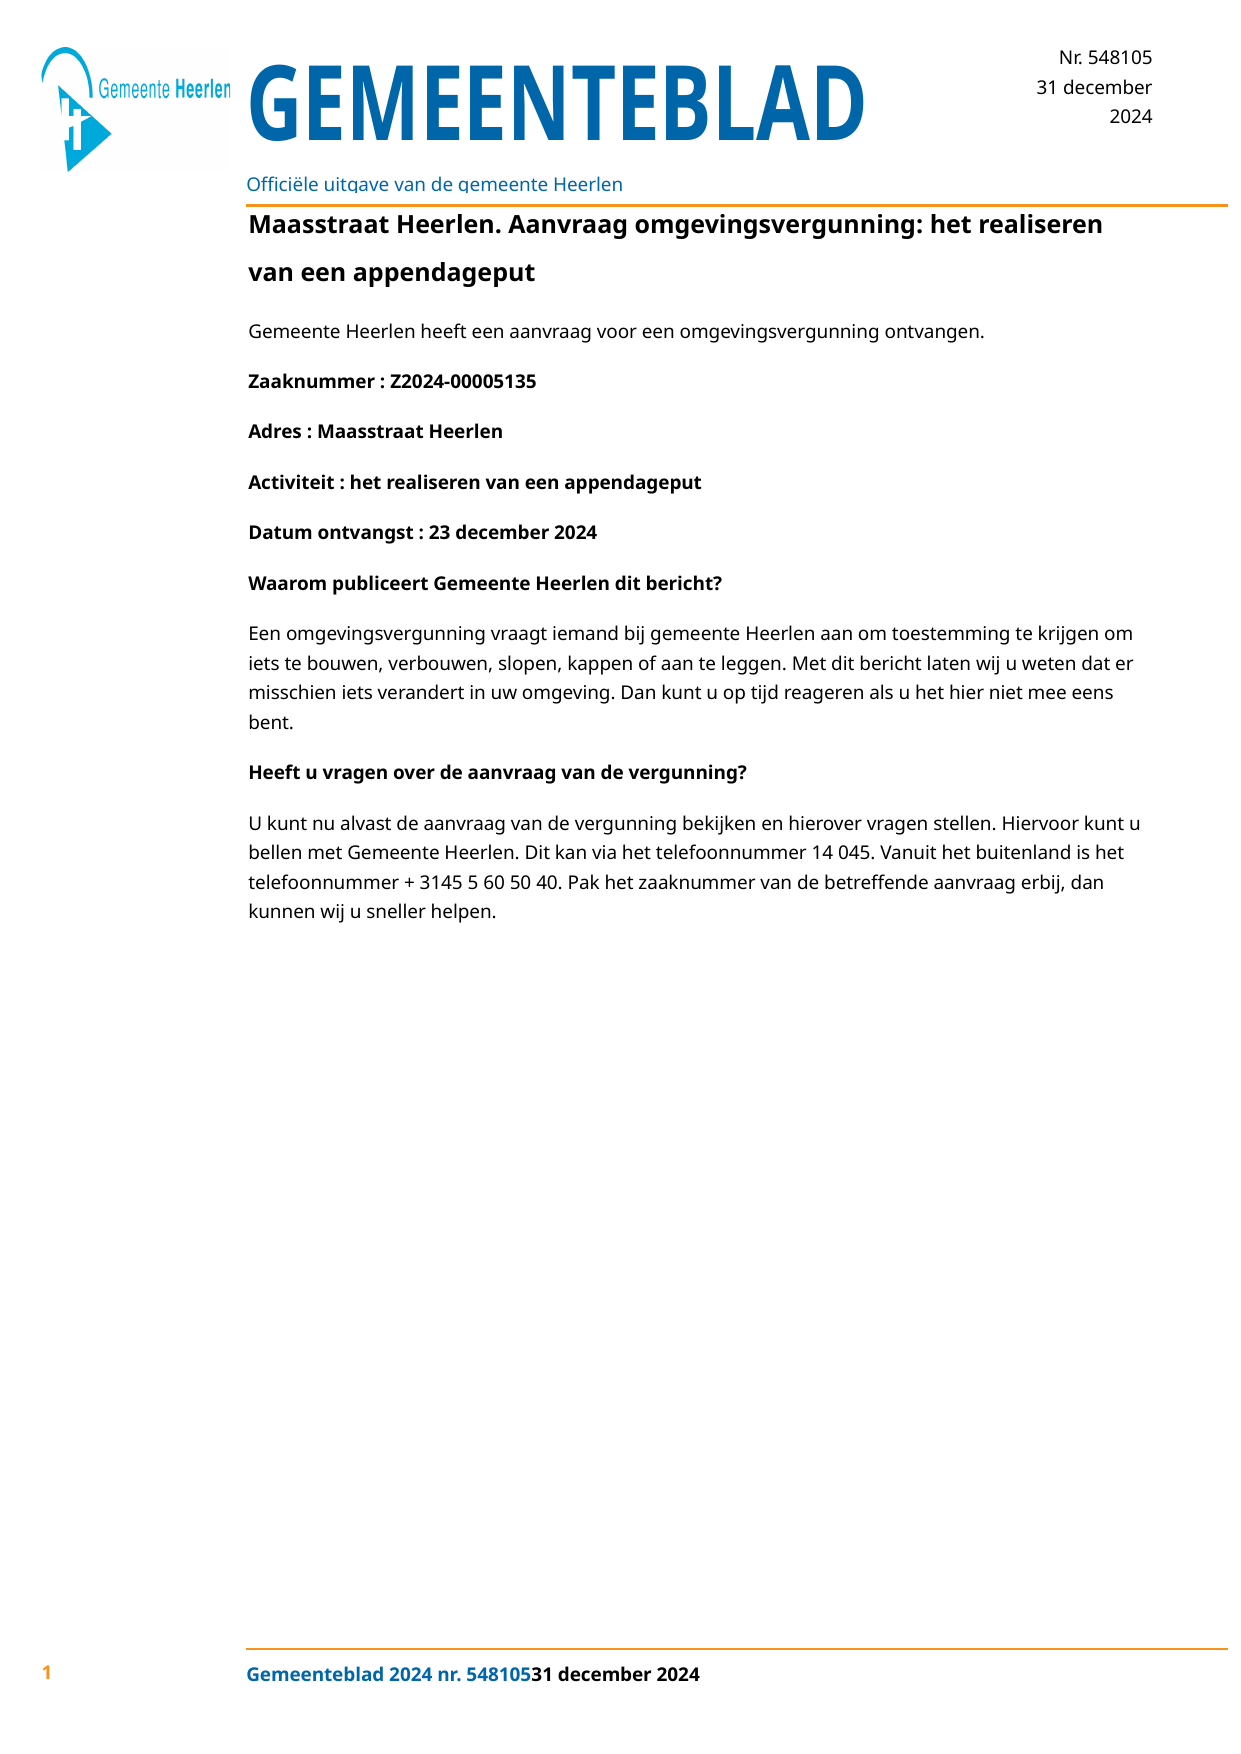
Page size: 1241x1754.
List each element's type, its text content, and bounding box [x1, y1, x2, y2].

text Datum ontvangst : 23 december 2024 [248, 519, 1152, 545]
text Waarom publiceert Gemeente Heerlen dit bericht? [248, 570, 1152, 596]
text Gemeente Heerlen heeft een aanvraag voor een omgevingsvergunning ontvangen. [248, 318, 1152, 344]
text U kunt nu alvast de aanvraag van de vergunning bekijken en hierover vragen stellen. Hiervoor kunt u bellen met Gemeente Heerlen. Dit kan via het telefoonnummer 14 045. Vanuit het buitenland is het telefoonnummer + 3145 5 60 50 40. Pak het zaaknummer van de betreffende aanvraag erbij, dan kunnen wij u sneller helpen. [248, 810, 1152, 924]
text Maasstraat Heerlen. Aanvraag omgevingsvergunning: het realiseren van een appendageput [248, 207, 1152, 288]
text Een omgevingsvergunning vraagt iemand bij gemeente Heerlen aan om toestemming te krijgen om iets te bouwen, verbouwen, slopen, kappen of aan te leggen. Met dit bericht laten wij u weten dat er misschien iets verandert in uw omgeving. Dan kunt u op tijd reageren als u het hier niet mee eens bent. [248, 620, 1152, 735]
text Zaaknummer : Z2024-00005135 [248, 368, 1152, 394]
text Heeft u vragen over de aanvraag van de vergunning? [248, 759, 1152, 785]
text Adres : Maasstraat Heerlen [248, 419, 1152, 444]
text Activiteit : het realiseren van een appendageput [248, 469, 1152, 495]
picture [41, 47, 59, 70]
picture [41, 47, 231, 172]
